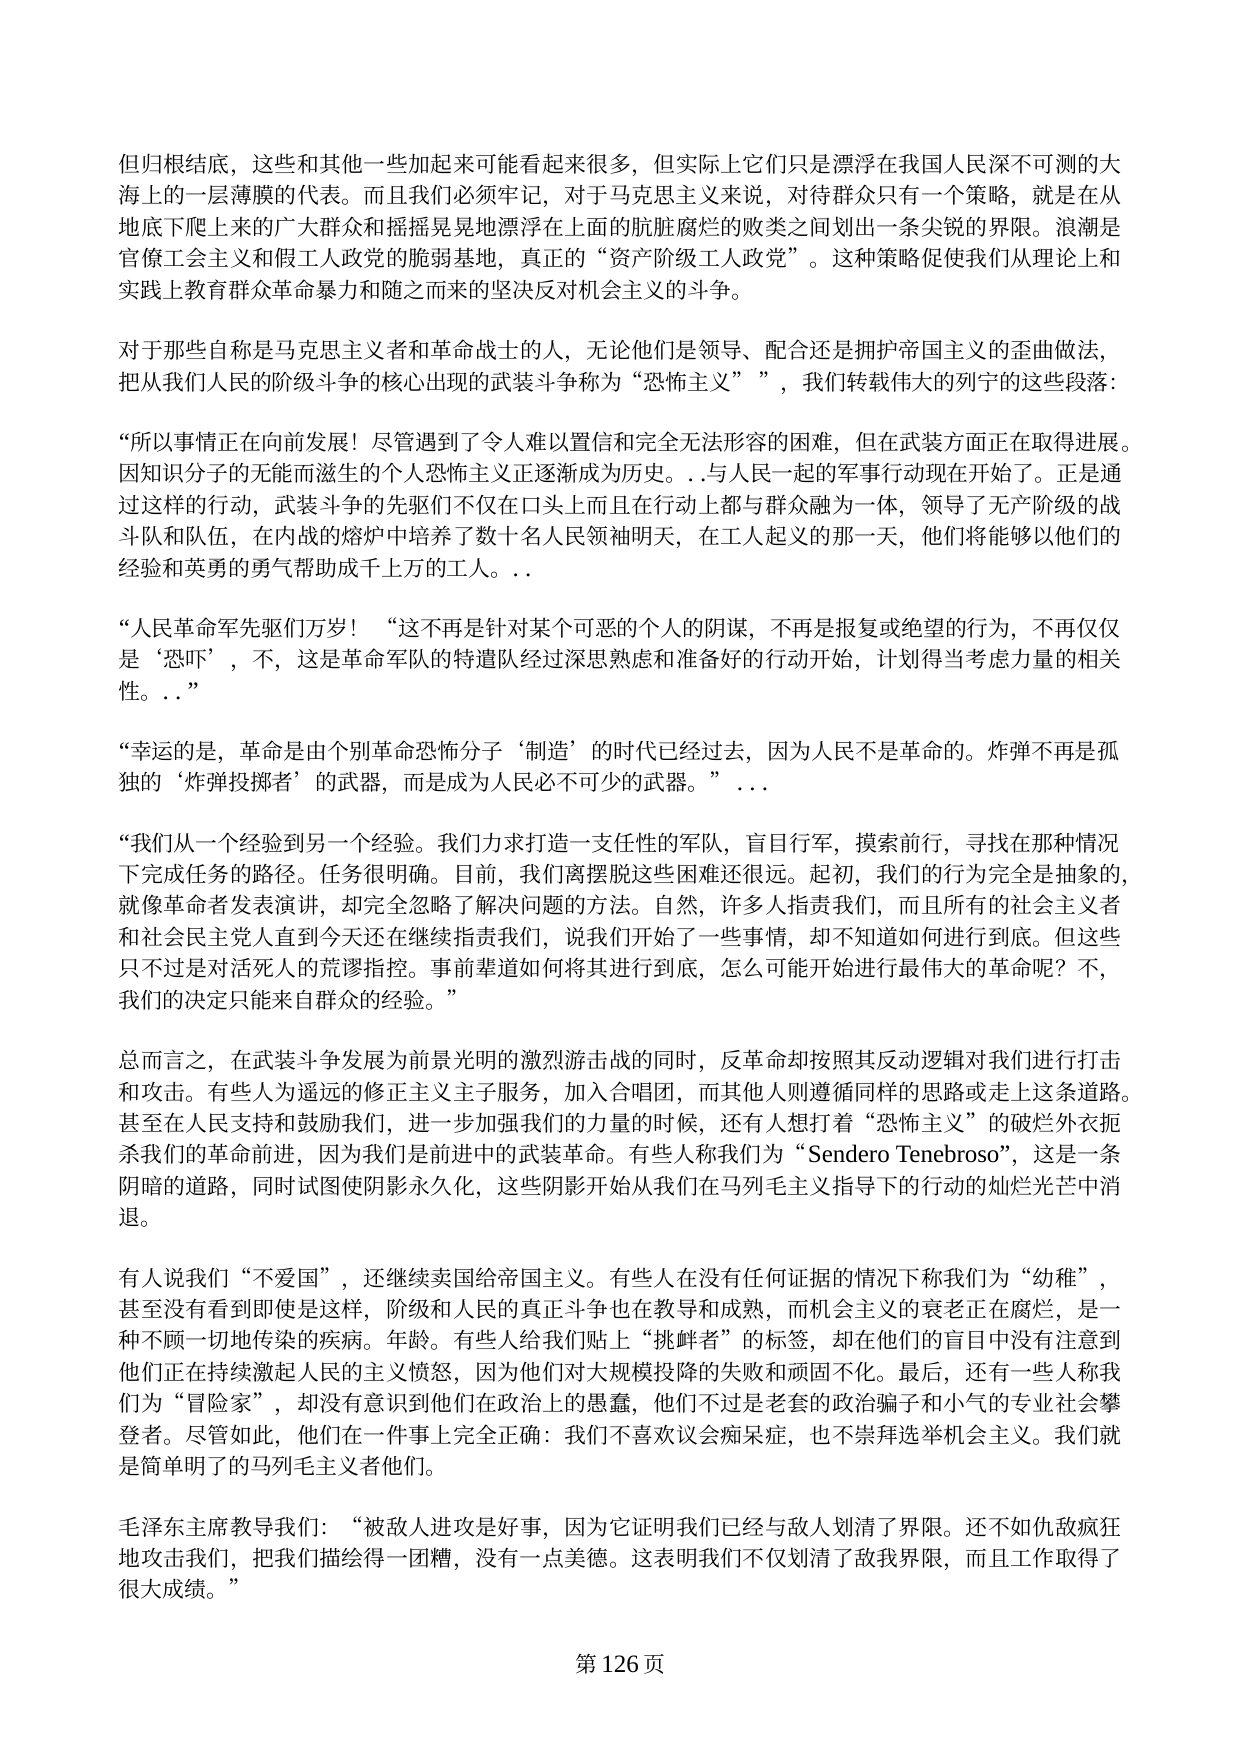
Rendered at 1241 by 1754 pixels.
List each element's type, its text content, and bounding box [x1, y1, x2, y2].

text “幸运的是，革命是由个别革命恐怖分子‘制造’的时代已经过去，因为人民不是革命的。炸弹不再是孤独的‘炸弹投掷者’的武器，而是成为人民必不可少的武器。” . . . [118, 734, 1122, 797]
text 对于那些自称是马克思主义者和革命战士的人，无论他们是领导、配合还是拥护帝国主义的歪曲做法，把从我们人民的阶级斗争的核心出现的武装斗争称为“恐怖主义” ”，我们转载伟大的列宁的这些段落： [118, 333, 1122, 396]
text “人民革命军先驱们万岁！ “这不再是针对某个可恶的个人的阴谋，不再是报复或绝望的行为，不再仅仅是‘恐吓’，不，这是革命军队的特遣队经过深思熟虑和准备好的行动开始，计划得当考虑力量的相关性。. . ” [118, 611, 1122, 705]
text 但归根结底，这些和其他一些加起来可能看起来很多，但实际上它们只是漂浮在我国人民深不可测的大海上的一层薄膜的代表。而且我们必须牢记，对于马克思主义来说，对待群众只有一个策略，就是在从地底下爬上来的广大群众和摇摇晃晃地漂浮在上面的肮脏腐烂的败类之间划出一条尖锐的界限。浪潮是官僚工会主义和假工人政党的脆弱基地，真正的“资产阶级工人政党”。这种策略促使我们从理论上和实践上教育群众革命暴力和随之而来的坚决反对机会主义的斗争。 [118, 147, 1122, 304]
text 有人说我们“不爱国”，还继续卖国给帝国主义。有些人在没有任何证据的情况下称我们为“幼稚”，甚至没有看到即使是这样，阶级和人民的真正斗争也在教导和成熟，而机会主义的衰老正在腐烂，是一种不顾一切地传染的疾病。年龄。有些人给我们贴上“挑衅者”的标签，却在他们的盲目中没有注意到他们正在持续激起人民的主义愤怒，因为他们对大规模投降的失败和顽固不化。最后，还有一些人称我们为“冒险家”，却没有意识到他们在政治上的愚蠢，他们不过是老套的政治骗子和小气的专业社会攀登者。尽管如此，他们在一件事上完全正确：我们不喜欢议会痴呆症，也不崇拜选举机会主义。我们就是简单明了的马列毛主义者他们。 [118, 1261, 1122, 1481]
text 毛泽东主席教导我们：“被敌人进攻是好事，因为它证明我们已经与敌人划清了界限。还不如仇敌疯狂地攻击我们，把我们描绘得一团糟，没有一点美德。这表明我们不仅划清了敌我界限，而且工作取得了很大成绩。” [118, 1510, 1122, 1604]
text “我们从一个经验到另一个经验。我们力求打造一支任性的军队，盲目行军，摸索前行，寻找在那种情况下完成任务的路径。任务很明确。目前，我们离摆脱这些困难还很远。起初，我们的行为完全是抽象的，就像革命者发表演讲，却完全忽略了解决问题的方法。自然，许多人指责我们，而且所有的社会主义者和社会民主党人直到今天还在继续指责我们，说我们开始了一些事情，却不知道如何进行到底。但这些只不过是对活死人的荒谬指控。事前辈道如何将其进行到底，怎么可能开始进行最伟大的革命呢？不，我们的决定只能来自群众的经验。” [118, 826, 1122, 1014]
text “所以事情正在向前发展！尽管遇到了令人难以置信和完全无法形容的困难，但在武装方面正在取得进展。因知识分子的无能而滋生的个人恐怖主义正逐渐成为历史。. .与人民一起的军事行动现在开始了。正是通过这样的行动，武装斗争的先驱们不仅在口头上而且在行动上都与群众融为一体，领导了无产阶级的战斗队和队伍，在内战的熔炉中培养了数十名人民领袖明天，在工人起义的那一天，他们将能够以他们的经验和英勇的勇气帮助成千上万的工人。. . [118, 425, 1122, 582]
text 总而言之，在武装斗争发展为前景光明的激烈游击战的同时，反革命却按照其反动逻辑对我们进行打击和攻击。有些人为遥远的修正主义主子服务，加入合唱团，而其他人则遵循同样的思路或走上这条道路。甚至在人民支持和鼓励我们，进一步加强我们的力量的时候，还有人想打着“恐怖主义”的破烂外衣扼杀我们的革命前进，因为我们是前进中的武装革命。有些人称我们为“Sendero Tenebroso”，这是一条阴暗的道路，同时试图使阴影永久化，这些阴影开始从我们在马列毛主义指导下的行动的灿烂光芒中消退。 [118, 1043, 1122, 1232]
